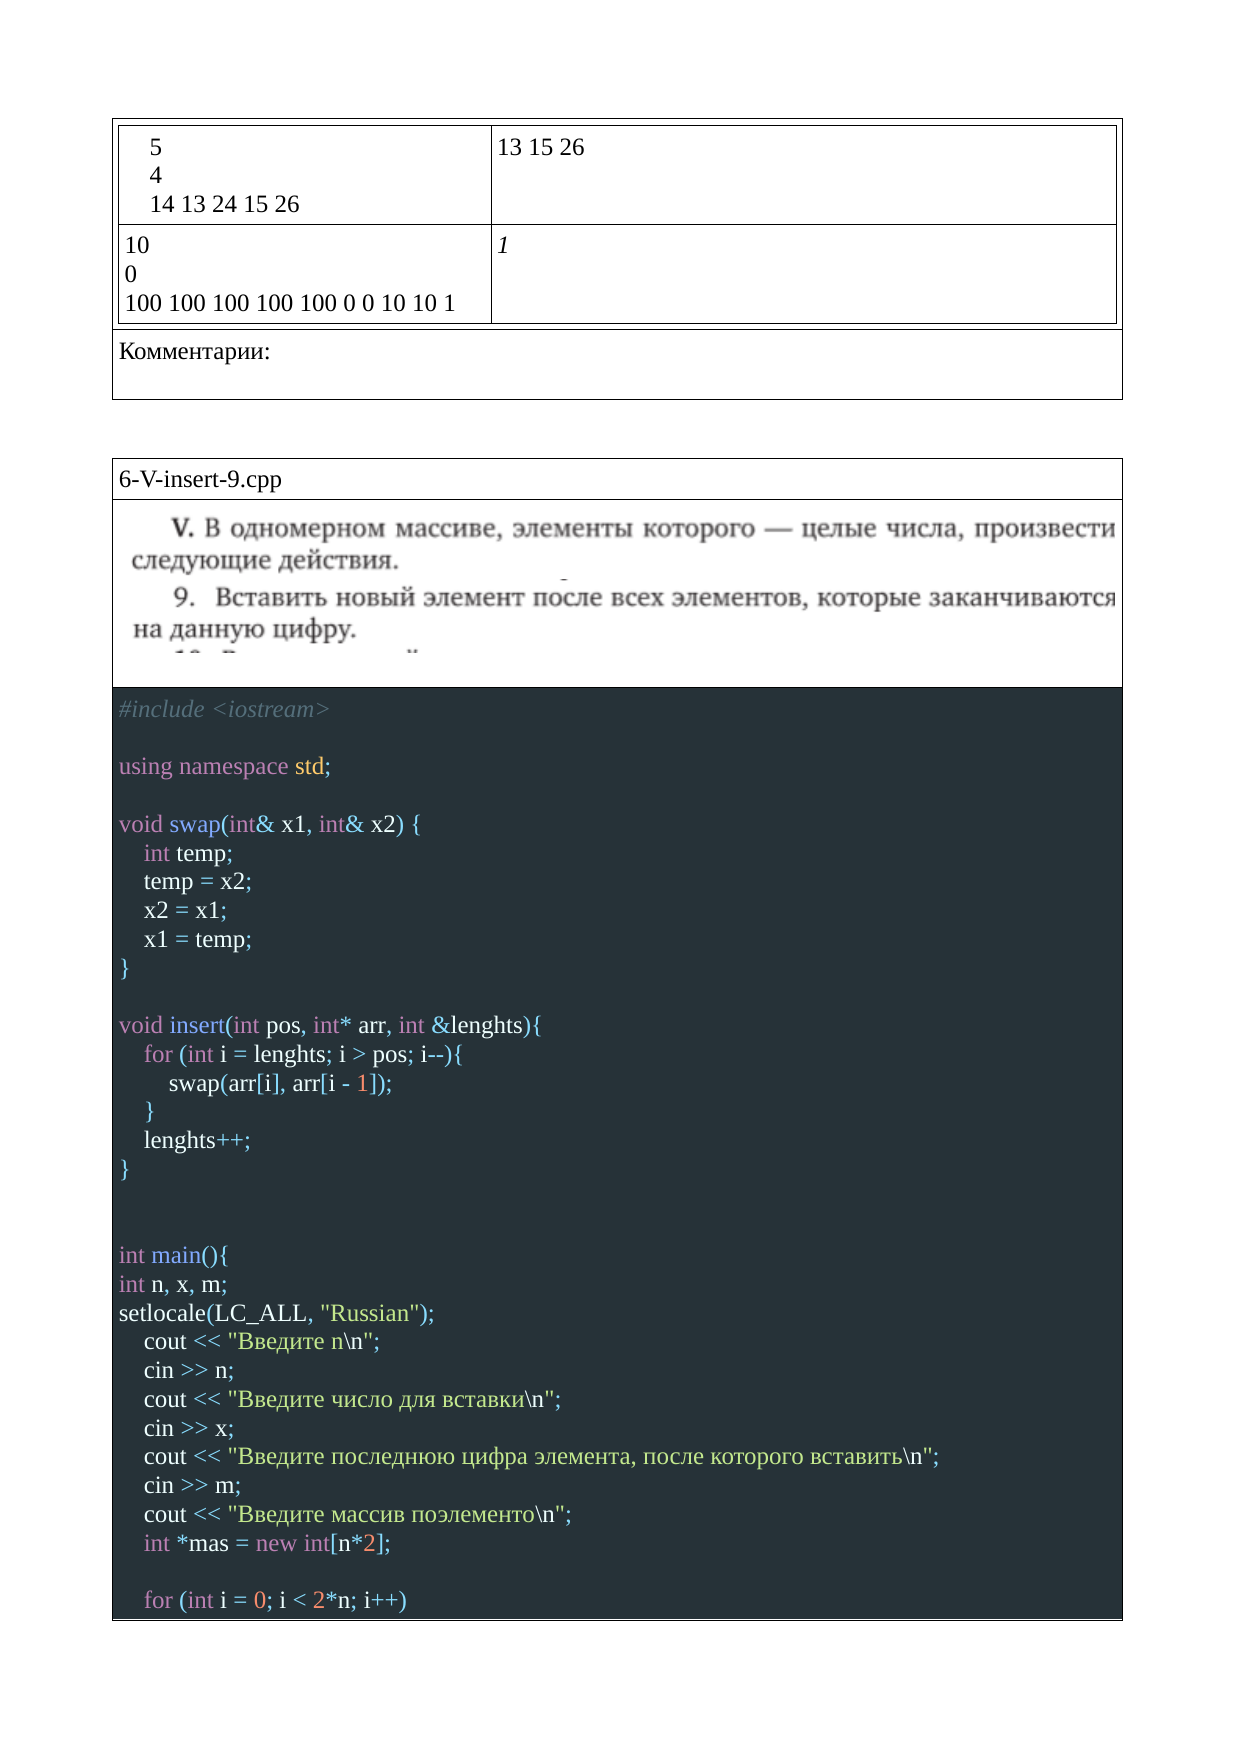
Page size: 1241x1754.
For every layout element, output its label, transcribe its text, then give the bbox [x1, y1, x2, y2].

table_cell #include <iostream> using namespace std; void swap(int& x1, int& x2) { int temp; temp = x2; x2 = x1; x1 = temp; } void insert(int pos, int* arr, int &lenghts){ for (int i = lenghts; i > pos; i--){ swap(arr[i], arr[i - 1]); } lenghts++; } int main(){ int n, x, m; setlocale(LC_ALL, "Russian"); cout << "Введите n\n"; cin >> n; cout << "Введите число для вставки\n"; cin >> x; cout << "Введите последнюю цифра элемента, после которого вставить\n"; cin >> m; cout << "Введите массив поэлементo\n"; int *mas = new int[n*2]; for (int i = 0; i < 2*n; i++) [113, 688, 1122, 1619]
table_header 6-V-insert-9.cpp [113, 459, 1122, 499]
table_cell 13 15 26 [492, 126, 1116, 224]
picture [119, 505, 1115, 653]
table_cell Комментарии: [113, 330, 1122, 399]
table_cell 5 4 14 13 24 15 26 [119, 126, 491, 224]
table_cell [113, 500, 1122, 687]
table_cell 1 [492, 225, 1116, 322]
table_cell [113, 119, 1122, 329]
table_cell 10 0 100 100 100 100 100 0 0 10 10 1 [119, 225, 491, 322]
